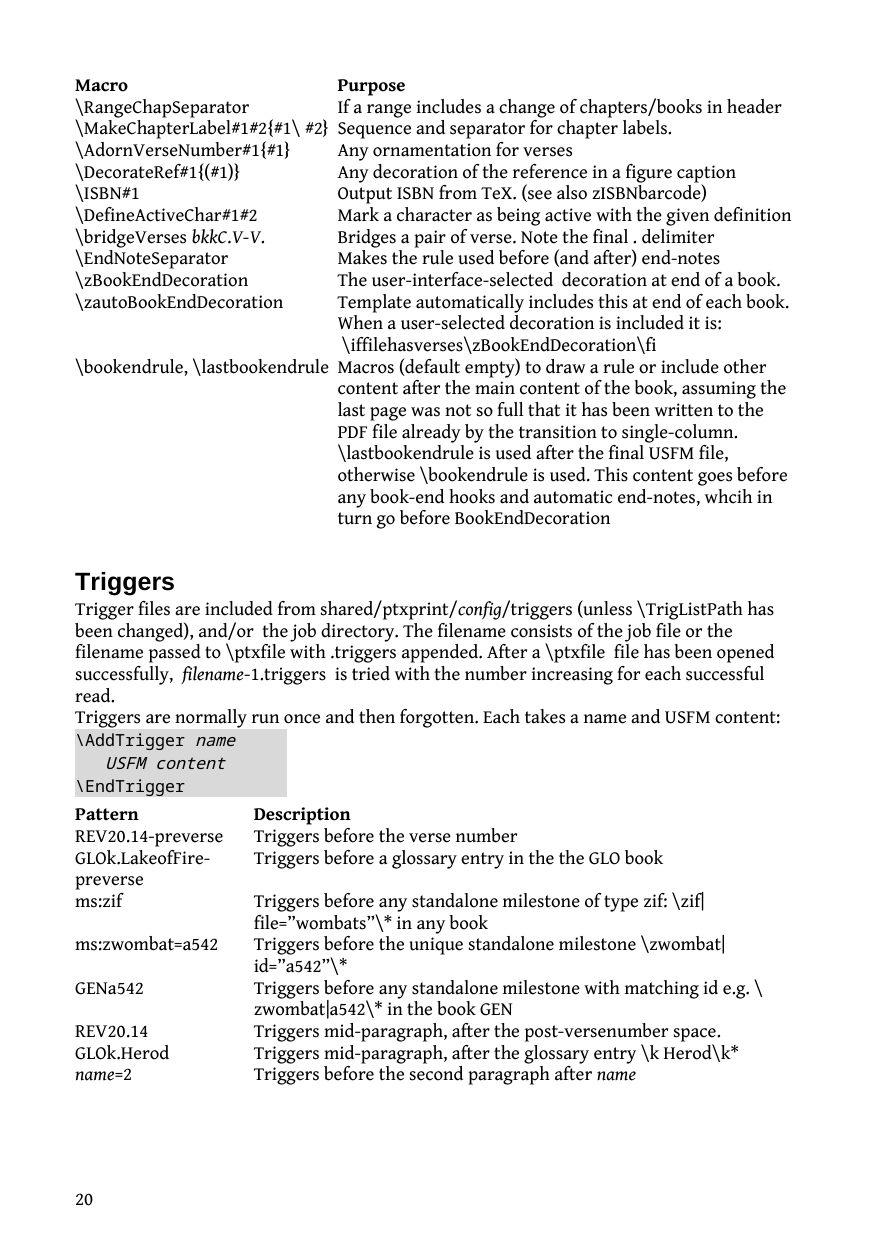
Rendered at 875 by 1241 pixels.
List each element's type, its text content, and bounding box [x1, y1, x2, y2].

table_cell Triggers before any standalone milestone with matching id e.g. \zwombat|a542\* in the book GEN [254, 978, 796, 1021]
table_header Description [254, 805, 796, 826]
table_cell Triggers before a glossary entry in the the GLO book [254, 848, 796, 891]
table_header \AddTrigger name USFM content \EndTrigger [75, 729, 287, 797]
table_cell Output ISBN from TeX. (see also zISBNbarcode) [337, 183, 796, 205]
table_cell Triggers before the unique standalone milestone \zwombat|id=”a542”\* [254, 935, 796, 978]
table_cell \AdornVerseNumber#1{#1} [75, 140, 337, 162]
table_cell \RangeChapSeparator [75, 97, 337, 118]
table_cell \ISBN#1 [75, 183, 337, 205]
table_cell Any ornamentation for verses [337, 140, 796, 162]
table_cell Bridges a pair of verse. Note the final . delimiter [337, 227, 796, 248]
table_cell ms:zif [75, 891, 253, 934]
table_cell GENa542 [75, 978, 253, 1021]
table_cell Any decoration of the reference in a figure caption [337, 162, 796, 183]
table_cell \bookendrule, \lastbookendrule [75, 357, 337, 530]
table_header [288, 729, 797, 797]
text Triggers are normally run once and then forgotten. Each takes a name and USFM content: [75, 707, 799, 729]
table_cell \DecorateRef#1{(#1)} [75, 162, 337, 183]
table_cell Makes the rule used before (and after) end-notes [337, 248, 796, 270]
table_cell Mark a character as being active with the given definition [337, 205, 796, 227]
table_cell Triggers before any standalone milestone of type zif: \zif|file=”wombats”\* in any book [254, 891, 796, 934]
table_cell \zautoBookEndDecoration [75, 292, 337, 357]
table_cell ms:zwombat=a542 [75, 935, 253, 978]
table_cell Template automatically includes this at end of each book. When a user-selected decoration is included it is: \iffilehasverses\zBookEndDecoration\fi [337, 292, 796, 357]
table_cell Triggers mid-paragraph, after the glossary entry \k Herod\k* [254, 1043, 796, 1064]
text Trigger files are included from shared/ptxprint/config/triggers (unless \TrigListPath has been changed), and/or the job directory. The filename consists of the job file or the filename passed to \ptxfile with .triggers appended. After a \ptxfile file has been opened successfully, filename-1.triggers is tried with the number increasing for each successful read. [75, 599, 799, 707]
table_header Macro [75, 75, 337, 97]
table_cell Triggers before the second paragraph after name [254, 1065, 796, 1086]
table_cell \zBookEndDecoration [75, 270, 337, 292]
table_cell GLOk.Herod [75, 1043, 253, 1064]
table_header Pattern [75, 805, 253, 826]
table_cell \MakeChapterLabel#1#2{#1\ #2} [75, 118, 337, 140]
table_header Purpose [337, 75, 796, 97]
table_cell \EndNoteSeparator [75, 248, 337, 270]
table_cell If a range includes a change of chapters/books in header [337, 97, 796, 118]
table_cell REV20.14 [75, 1021, 253, 1043]
table_cell The user-interface-selected decoration at end of a book. [337, 270, 796, 292]
table_cell \bridgeVerses bkkC.V-V. [75, 227, 337, 248]
table_cell Sequence and separator for chapter labels. [337, 118, 796, 140]
table_cell Triggers before the verse number [254, 826, 796, 848]
table_cell Macros (default empty) to draw a rule or include other content after the main content of the book, assuming the last page was not so full that it has been written to the PDF file already by the transition to single-column. \lastbookendrule is used after the final USFM file, otherwise \bookendrule is used. This content goes before any book-end hooks and automatic end-notes, whcih in turn go before BookEndDecoration [337, 357, 796, 530]
table_cell name=2 [75, 1065, 253, 1086]
table_cell REV20.14-preverse [75, 826, 253, 848]
table_cell \DefineActiveChar#1#2 [75, 205, 337, 227]
table_cell Triggers mid-paragraph, after the post-versenumber space. [254, 1021, 796, 1043]
subtitle Triggers [75, 567, 799, 596]
table_cell GLOk.LakeofFire-preverse [75, 848, 253, 891]
